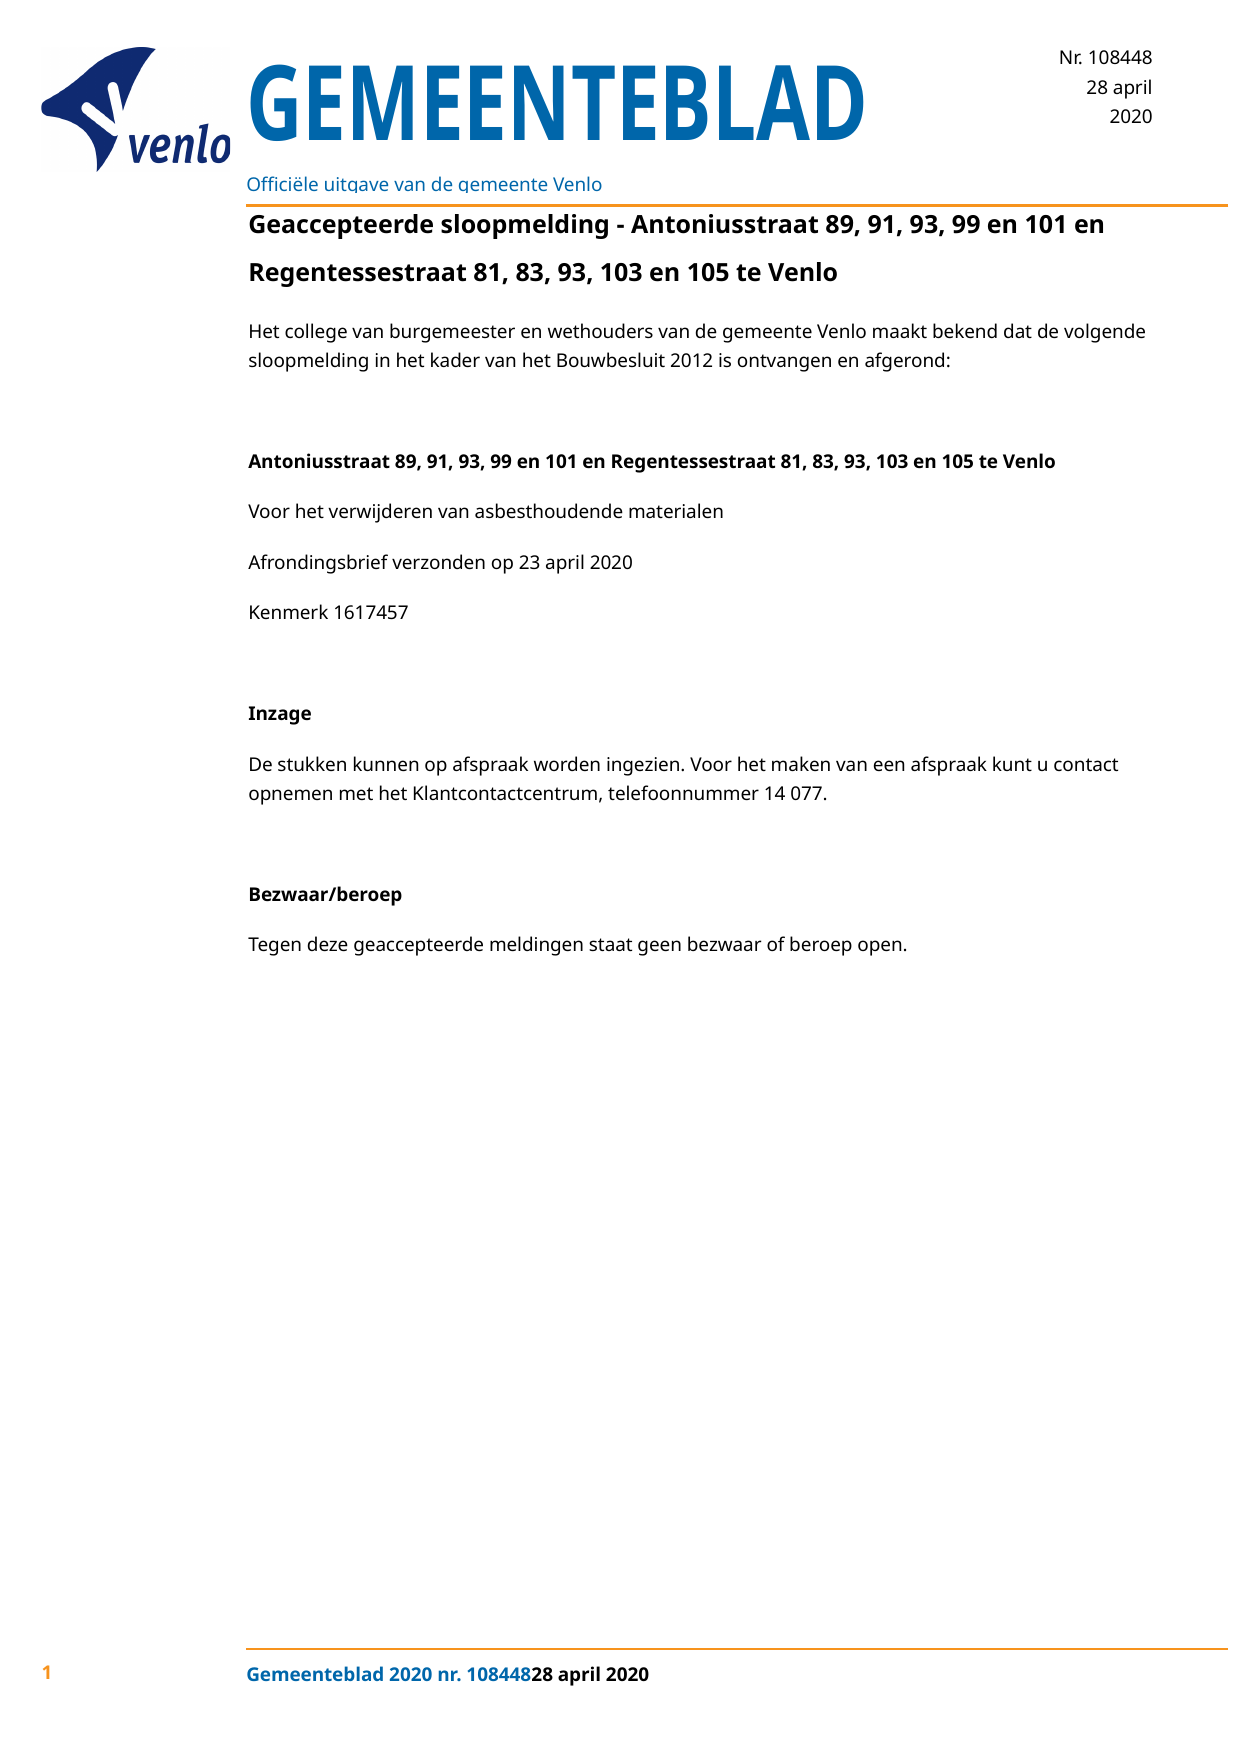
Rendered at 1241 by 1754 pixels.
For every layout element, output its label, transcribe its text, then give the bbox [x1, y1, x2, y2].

text Voor het verwijderen van asbesthoudende materialen [248, 499, 1152, 524]
text De stukken kunnen op afspraak worden ingezien. Voor het maken van een afspraak kunt u contact opnemen met het Klantcontactcentrum, telefoonnummer 14 077. [248, 751, 1152, 806]
text Geaccepteerde sloopmelding - Antoniusstraat 89, 91, 93, 99 en 101 en Regentessestraat 81, 83, 93, 103 en 105 te Venlo [248, 207, 1152, 288]
text Het college van burgemeester en wethouders van de gemeente Venlo maakt bekend dat de volgende sloopmelding in het kader van het Bouwbesluit 2012 is ontvangen en afgerond: [248, 318, 1152, 373]
text Kenmerk 1617457 [248, 599, 1152, 625]
picture [41, 47, 231, 172]
text Inzage [248, 700, 1152, 726]
text Tegen deze geaccepteerde meldingen staat geen bezwaar of beroep open. [248, 932, 1152, 957]
text Afrondingsbrief verzonden op 23 april 2020 [248, 549, 1152, 575]
text Bezwaar/beroep [248, 881, 1152, 907]
text Antoniusstraat 89, 91, 93, 99 en 101 en Regentessestraat 81, 83, 93, 103 en 105 te Venlo [248, 448, 1152, 474]
